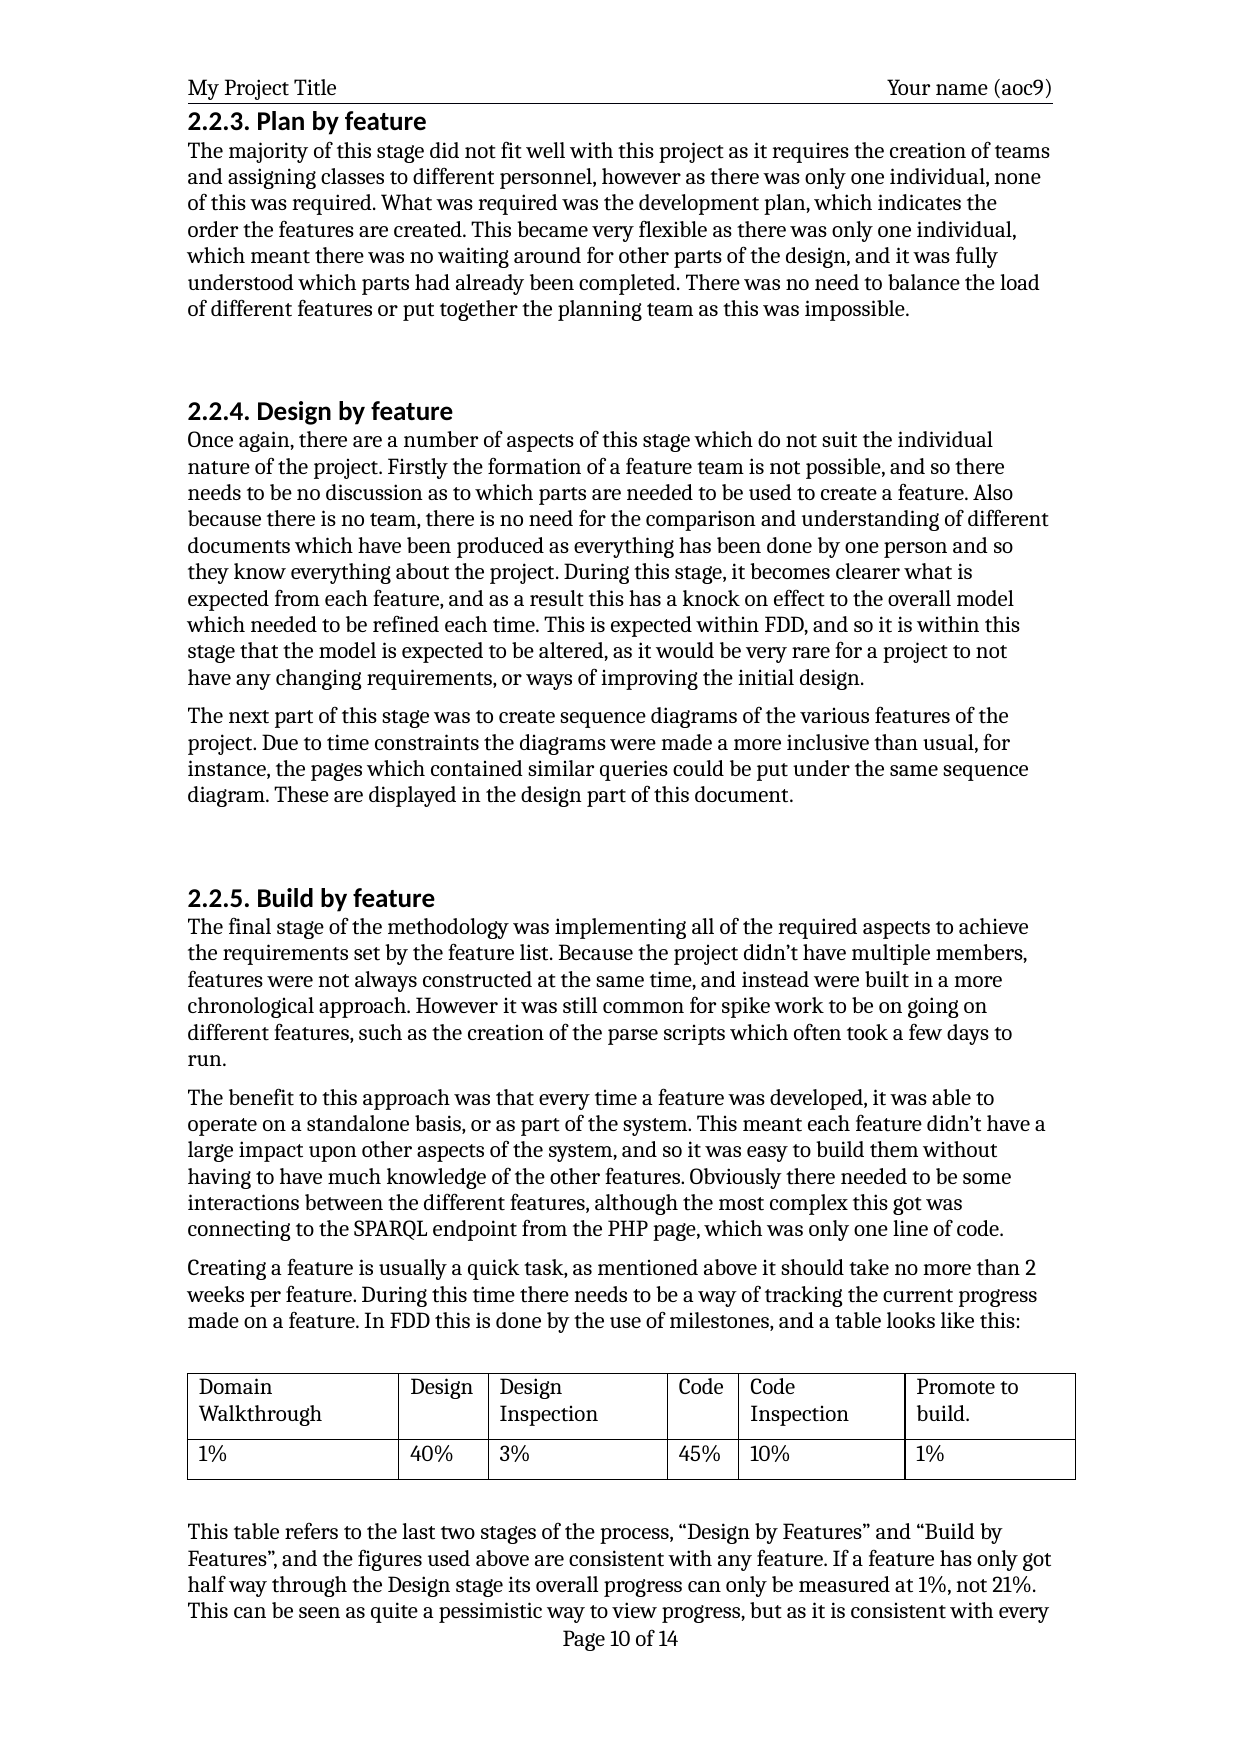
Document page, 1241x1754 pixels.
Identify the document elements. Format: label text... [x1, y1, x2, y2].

text This table refers to the last two stages of the process, “Design by Features” and “Build by Features”, and the figures used above are consistent with any feature. If a feature has only got half way through the Design stage its overall progress can only be measured at 1%, not 21%. This can be seen as quite a pessimistic way to view progress, but as it is consistent with every [187, 1519, 1053, 1624]
text Creating a feature is usually a quick task, as mentioned above it should take no more than 2 weeks per feature. During this time there needs to be a way of tracking the current progress made on a feature. In FDD this is done by the use of milestones, and a table looks like this: [187, 1255, 1053, 1361]
table_header Design Inspection [489, 1374, 667, 1439]
subtitle 2.2.5. Build by feature [187, 881, 1053, 914]
table_header Domain Walkthrough [188, 1374, 398, 1439]
table_header Design [399, 1374, 488, 1439]
table_cell 45% [668, 1440, 738, 1479]
table_cell 1% [906, 1440, 1075, 1479]
table_cell 40% [399, 1440, 488, 1479]
text The benefit to this approach was that every time a feature was developed, it was able to operate on a standalone basis, or as part of the system. This meant each feature didn’t have a large impact upon other aspects of the system, and so it was easy to build them without having to have much knowledge of the other features. Obviously there needed to be some interactions between the different features, although the most complex this got was connecting to the SPARQL endpoint from the PHP page, which was only one line of code. [187, 1084, 1053, 1243]
text The next part of this stage was to create sequence diagrams of the various features of the project. Due to time constraints the diagrams were made a more inclusive than usual, for instance, the pages which contained similar queries could be put under the same sequence diagram. These are displayed in the design part of this document. [187, 703, 1053, 809]
table_header Code Inspection [739, 1374, 904, 1439]
subtitle 2.2.3. Plan by feature [187, 104, 1053, 137]
table_cell 10% [739, 1440, 904, 1479]
table_header Code [668, 1374, 738, 1439]
table_cell 3% [489, 1440, 667, 1479]
table_cell 1% [188, 1440, 398, 1479]
subtitle 2.2.4. Design by feature [187, 394, 1053, 427]
text The majority of this stage did not fit well with this project as it requires the creation of teams and assigning classes to different personnel, however as there was only one individual, none of this was required. What was required was the development plan, which indicates the order the features are created. This became very flexible as there was only one individual, which meant there was no waiting around for other parts of the design, and it was fully understood which parts had already been completed. There was no need to balance the load of different features or put together the planning team as this was impossible. [187, 137, 1053, 322]
table_header Promote to build. [906, 1374, 1075, 1439]
text The final stage of the methodology was implementing all of the required aspects to achieve the requirements set by the feature list. Because the project didn’t have multiple members, features were not always constructed at the same time, and instead were built in a more chronological approach. However it was still common for spike work to be on going on different features, such as the creation of the parse scripts which often took a few days to run. [187, 914, 1053, 1072]
text Once again, there are a number of aspects of this stage which do not suit the individual nature of the project. Firstly the formation of a feature team is not possible, and so there needs to be no discussion as to which parts are needed to be used to create a feature. Also because there is no team, there is no need for the comparison and understanding of different documents which have been produced as everything has been done by one person and so they know everything about the project. During this stage, it becomes clearer what is expected from each feature, and as a result this has a knock on effect to the overall model which needed to be refined each time. This is expected within FDD, and so it is within this stage that the model is expected to be altered, as it would be very rare for a project to not have any changing requirements, or ways of improving the initial design. [187, 427, 1053, 691]
